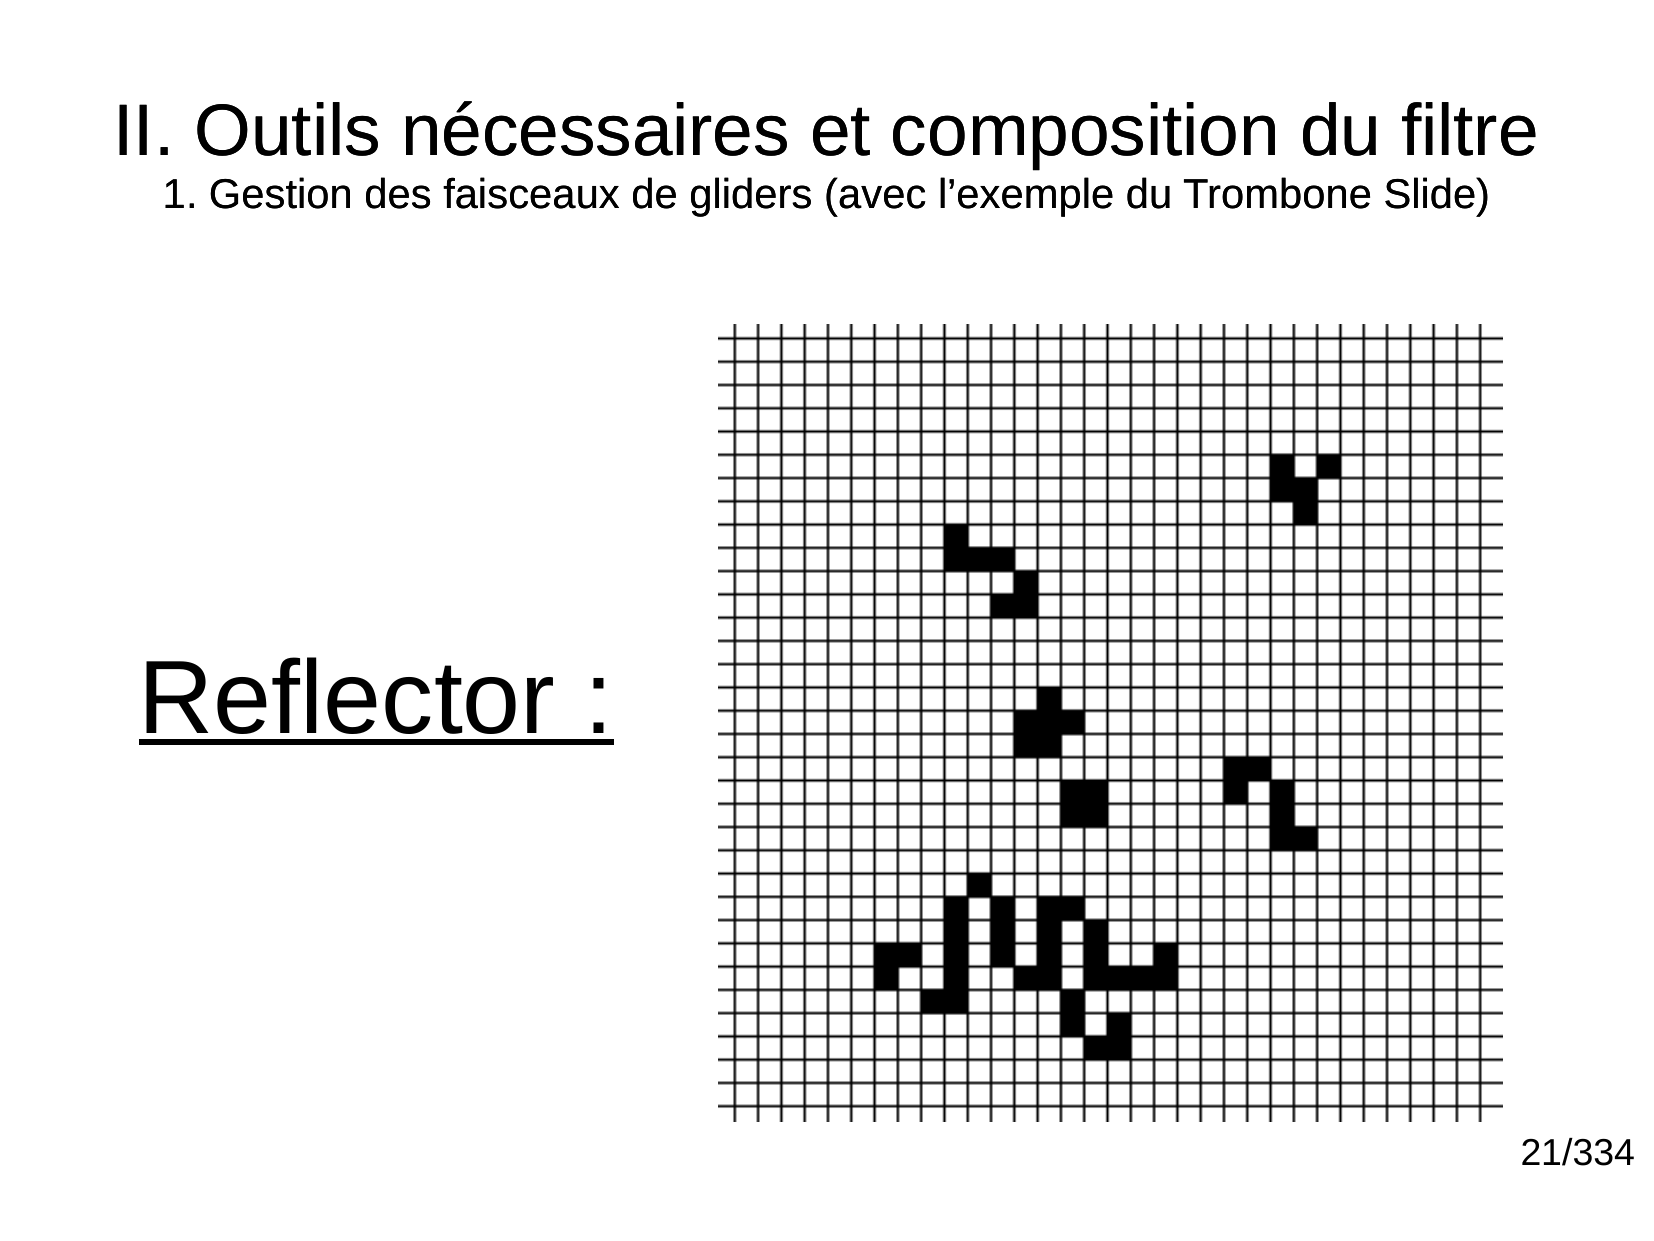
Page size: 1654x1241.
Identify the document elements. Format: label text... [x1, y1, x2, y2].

title II. Outils nécessaires et composition du filtre 1. Gestion des faisceaux de gliders (avec l’exemple du Trombone Slide) [0, 30, 1654, 276]
text_box Reflector : [124, 631, 629, 763]
picture [718, 324, 1503, 1123]
text_box <number>/334 [1505, 1124, 1654, 1182]
